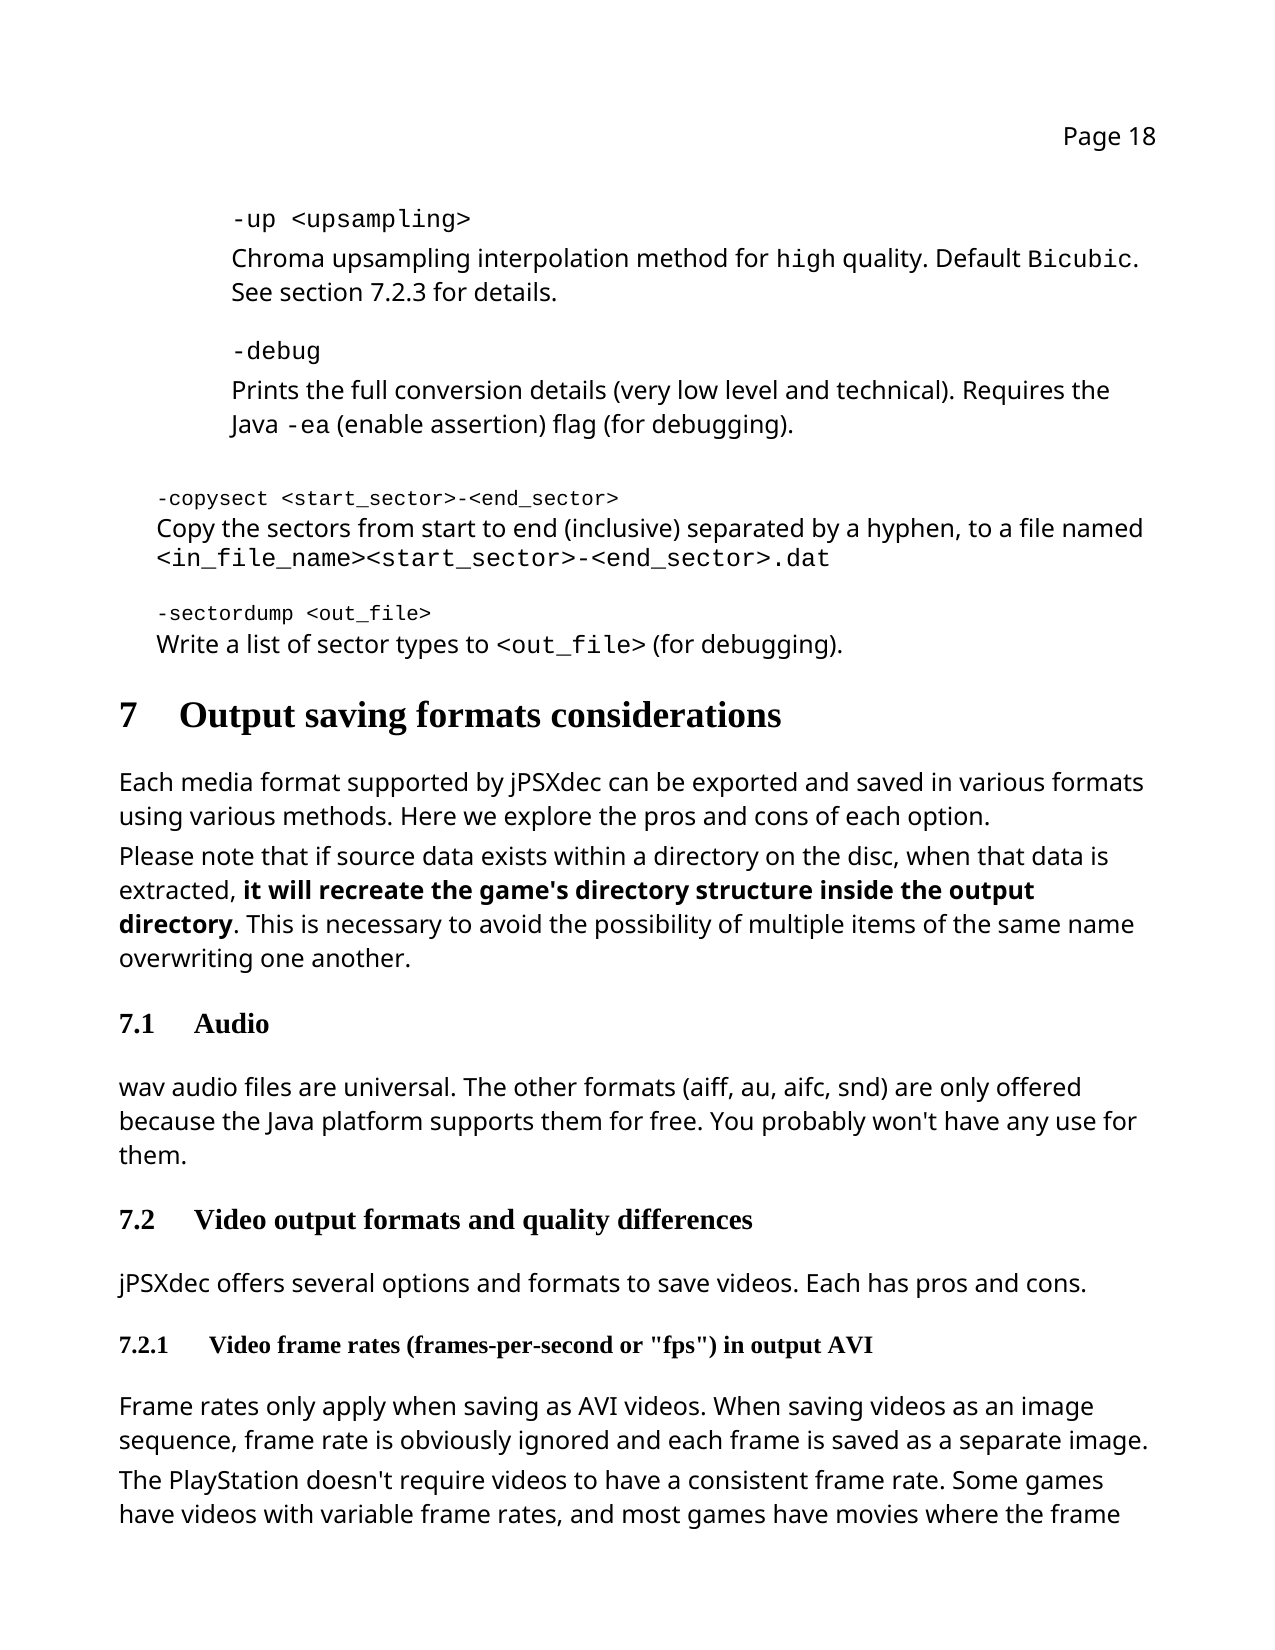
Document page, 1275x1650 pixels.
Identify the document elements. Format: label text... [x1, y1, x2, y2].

text Chroma upsampling interpolation method for high quality. Default Bicubic. See section 7.2.3 for details. [231, 241, 1156, 309]
text The PlayStation doesn't require videos to have a consistent frame rate. Some games have videos with variable frame rates, and most games have movies where the frame [118, 1463, 1156, 1531]
text wav audio files are universal. The other formats (aiff, au, aifc, snd) are only offered because the Java platform supports them for free. You probably won't have any use for them. [118, 1069, 1156, 1171]
text -sectordump <out_file> [156, 603, 1156, 627]
text Write a list of sector types to <out_file> (for debugging). [156, 627, 1156, 661]
text jPSXdec offers several options and formats to save videos. Each has pros and cons. [118, 1266, 1156, 1299]
text Please note that if source data exists within a directory on the disc, when that data is extracted, it will recreate the game's directory structure inside the output directory. This is necessary to avoid the possibility of multiple items of the same name overwriting one another. [118, 839, 1156, 975]
subtitle Video frame rates (frames-per-second or "fps") in output AVI [118, 1331, 1156, 1359]
text -debug [231, 339, 1156, 367]
text Copy the sectors from start to end (inclusive) separated by a hyphen, to a file named <in_file_name><start_sector>-<end_sector>.dat [156, 511, 1156, 573]
subtitle Audio [118, 1006, 1156, 1040]
text -copysect <start_sector>-<end_sector> [156, 487, 1156, 511]
text Frame rates only apply when saving as AVI videos. When saving videos as an image sequence, frame rate is obviously ignored and each frame is saved as a separate image. [118, 1389, 1156, 1457]
subtitle Video output formats and quality differences [118, 1202, 1156, 1236]
text Each media format supported by jPSXdec can be exported and saved in various formats using various methods. Here we explore the pros and cons of each option. [118, 765, 1156, 833]
text -up <upsampling> [231, 206, 1156, 234]
text Prints the full conversion details (very low level and technical). Requires the Java -ea (enable assertion) flag (for debugging). [231, 373, 1156, 441]
subtitle Output saving formats considerations [118, 692, 1156, 735]
